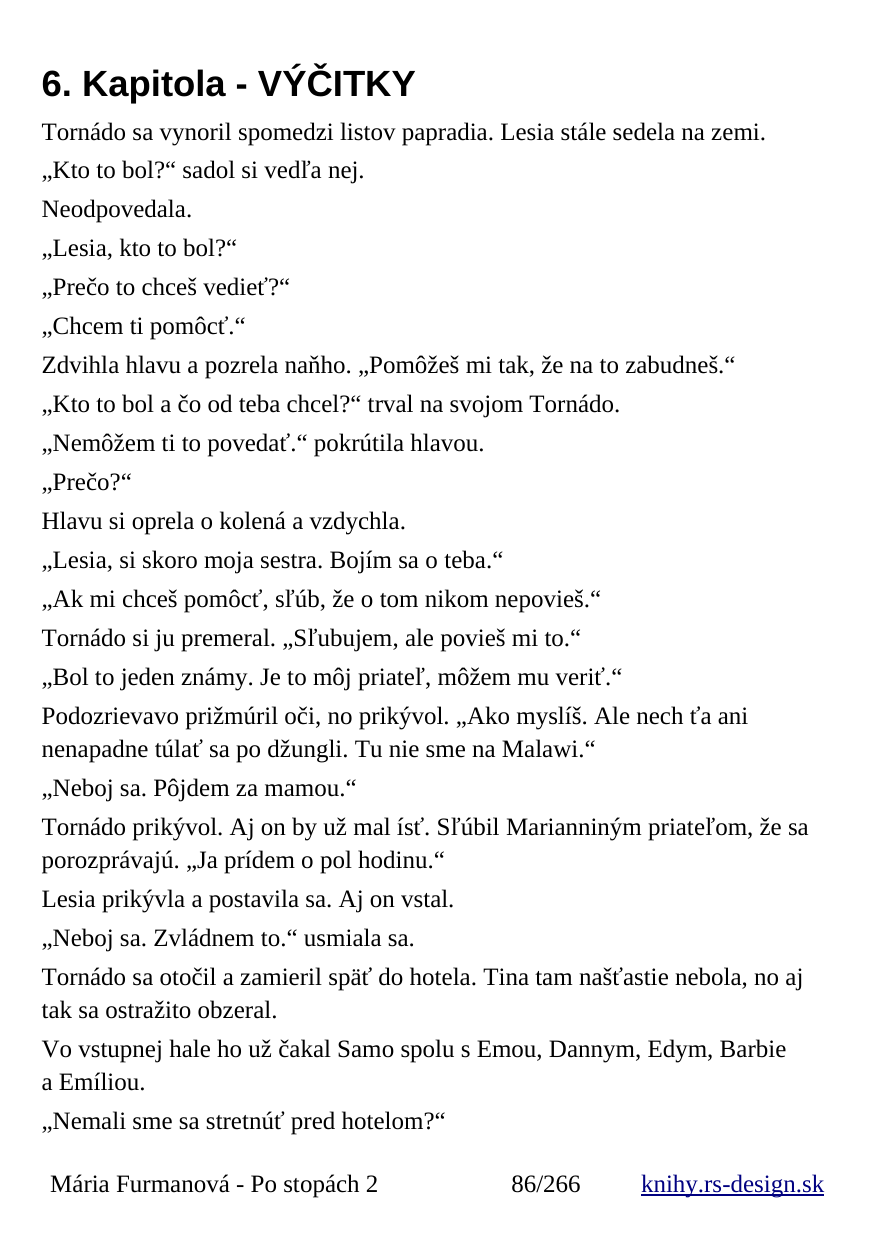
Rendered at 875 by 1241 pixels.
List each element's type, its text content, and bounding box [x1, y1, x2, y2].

text Tornádo prikývol. Aj on by už mal ísť. Sľúbil Marianniným priateľom, že sa porozprávajú. „Ja prídem o pol hodinu.“ [41, 812, 833, 874]
text Hlavu si oprela o kolená a vzdychla. [41, 506, 833, 535]
text „Kto to bol?“ sadol si vedľa nej. [41, 156, 833, 184]
text Zdvihla hlavu a pozrela naňho. „Pomôžeš mi tak, že na to zabudneš.“ [41, 350, 833, 379]
text „Prečo to chceš vedieť?“ [41, 272, 833, 301]
text „Nemôžem ti to povedať.“ pokrútila hlavou. [41, 428, 833, 457]
text „Neboj sa. Pôjdem za mamou.“ [41, 773, 833, 802]
text Tornádo sa vynoril spomedzi listov papradia. Lesia stále sedela na zemi. [41, 117, 833, 145]
text „Ak mi chceš pomôcť, sľúb, že o tom nikom nepovieš.“ [41, 584, 833, 613]
text „Neboj sa. Zvládnem to.“ usmiala sa. [41, 923, 833, 952]
text Vo vstupnej hale ho už čakal Samo spolu s Emou, Dannym, Edym, Barbie a Emíliou. [41, 1034, 833, 1096]
text Tornádo si ju premeral. „Sľubujem, ale povieš mi to.“ [41, 623, 833, 652]
text Lesia prikývla a postavila sa. Aj on vstal. [41, 884, 833, 913]
text „Chcem ti pomôcť.“ [41, 311, 833, 340]
text „Lesia, kto to bol?“ [41, 233, 833, 262]
text „Prečo?“ [41, 467, 833, 496]
text Neodpovedala. [41, 194, 833, 223]
text Tornádo sa otočil a zamieril späť do hotela. Tina tam našťastie nebola, no aj tak sa ostražito obzeral. [41, 962, 833, 1024]
text „Nemali sme sa stretnúť pred hotelom?“ [41, 1106, 833, 1134]
text „Bol to jeden známy. Je to môj priateľ, môžem mu veriť.“ [41, 662, 833, 691]
text Podozrievavo prižmúril oči, no prikývol. „Ako myslíš. Ale nech ťa ani nenapadne túlať sa po džungli. Tu nie sme na Malawi.“ [41, 701, 833, 763]
text „Kto to bol a čo od teba chcel?“ trval na svojom Tornádo. [41, 389, 833, 418]
text „Lesia, si skoro moja sestra. Bojím sa o teba.“ [41, 545, 833, 574]
subtitle 6. Kapitola - VÝČITKY [41, 62, 833, 104]
